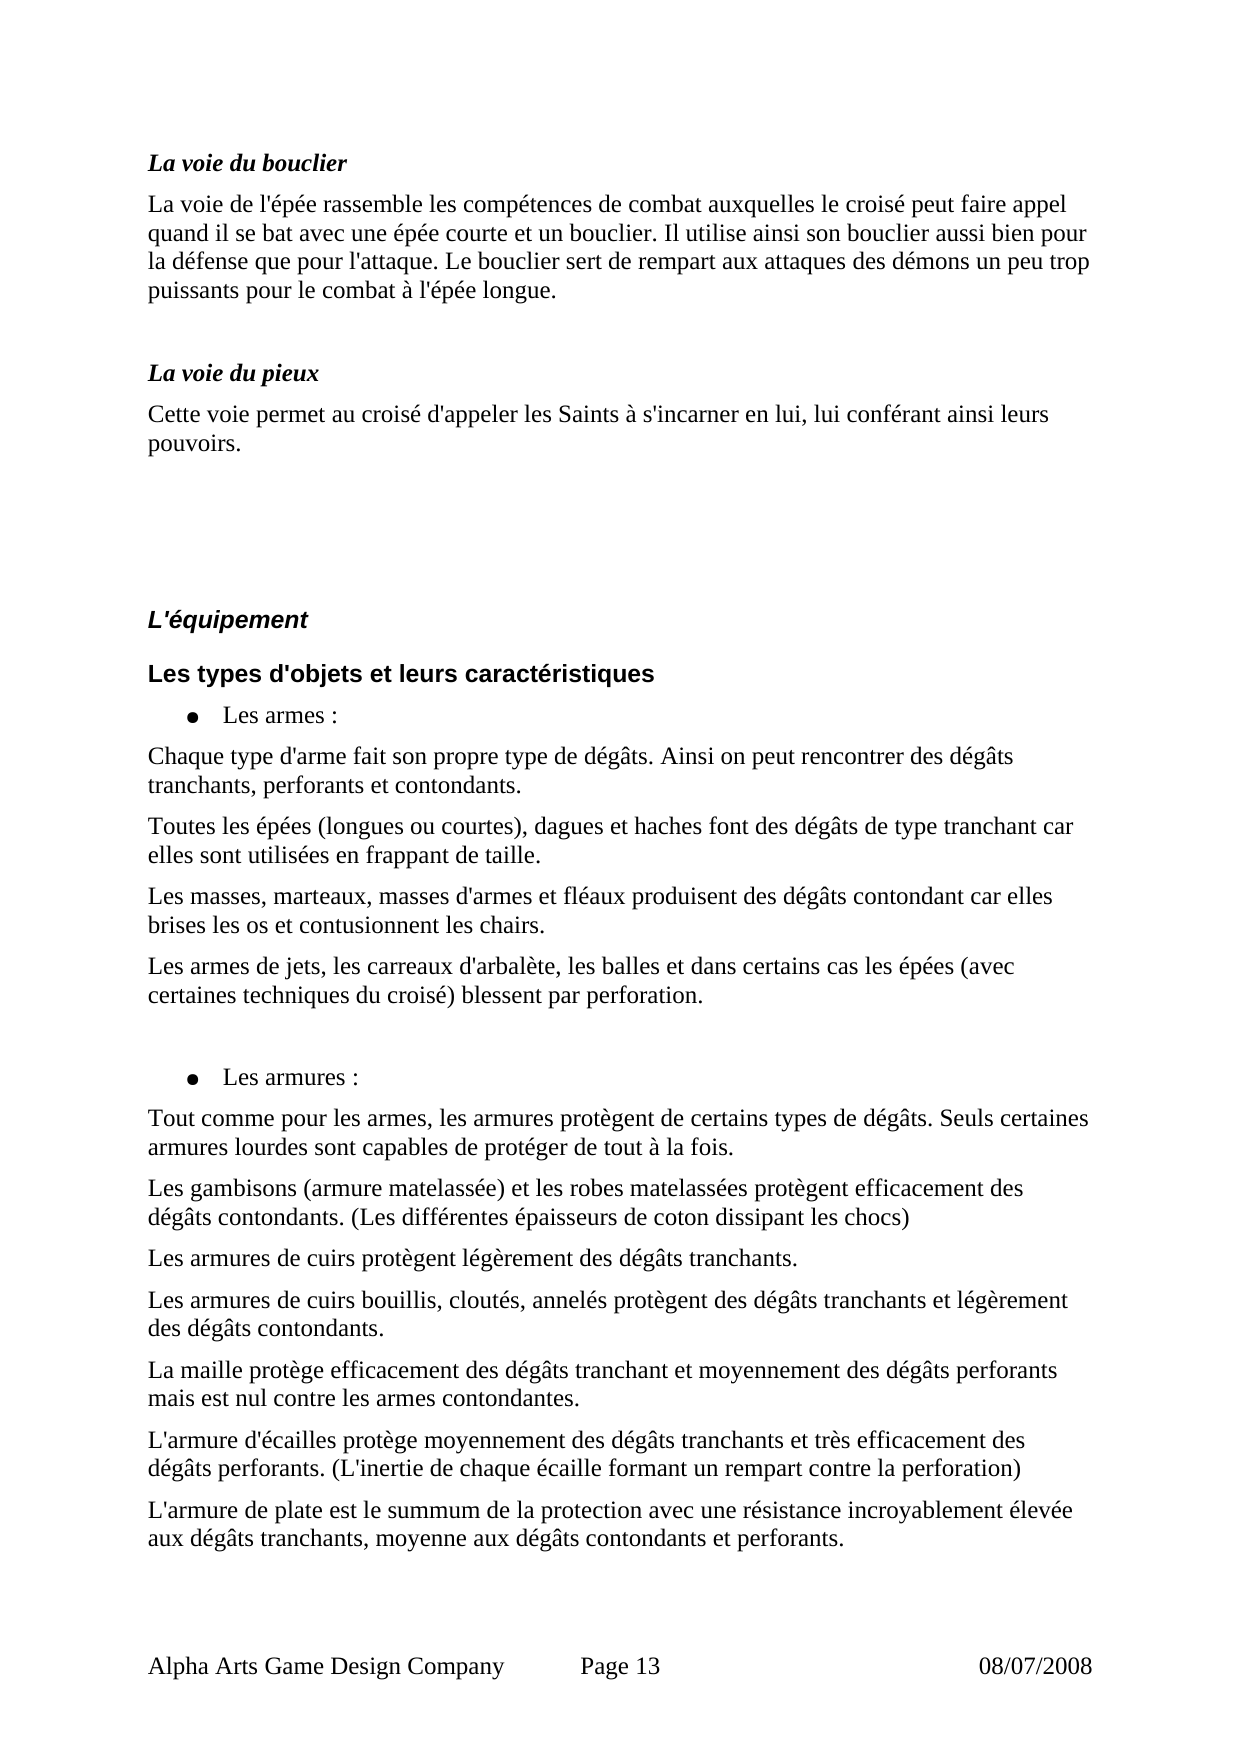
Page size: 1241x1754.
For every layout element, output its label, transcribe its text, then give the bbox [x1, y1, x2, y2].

text Les masses, marteaux, masses d'armes et fléaux produisent des dégâts contondant car elles brises les os et contusionnent les chairs. [148, 881, 1092, 938]
text Cette voie permet au croisé d'appeler les Saints à s'incarner en lui, lui conférant ainsi leurs pouvoirs. [148, 399, 1092, 456]
text La voie du pieux [148, 358, 1092, 386]
text Chaque type d'arme fait son propre type de dégâts. Ainsi on peut rencontrer des dégâts tranchants, perforants et contondants. [148, 741, 1092, 798]
text Les armures de cuirs protègent légèrement des dégâts tranchants. [148, 1243, 1092, 1272]
text L'armure d'écailles protège moyennement des dégâts tranchants et très efficacement des dégâts perforants. (L'inertie de chaque écaille formant un rempart contre la perforation) [148, 1425, 1092, 1482]
text L'armure de plate est le summum de la protection avec une résistance incroyablement élevée aux dégâts tranchants, moyenne aux dégâts contondants et perforants. [148, 1495, 1092, 1552]
text Les armures de cuirs bouillis, cloutés, annelés protègent des dégâts tranchants et légèrement des dégâts contondants. [148, 1285, 1092, 1342]
text La voie de l'épée rassemble les compétences de combat auxquelles le croisé peut faire appel quand il se bat avec une épée courte et un bouclier. Il utilise ainsi son bouclier aussi bien pour la défense que pour l'attaque. Le bouclier sert de rempart aux attaques des démons un peu trop puissants pour le combat à l'épée longue. [148, 189, 1092, 304]
text La voie du bouclier [148, 148, 1092, 176]
text Toutes les épées (longues ou courtes), dagues et haches font des dégâts de type tranchant car elles sont utilisées en frappant de taille. [148, 811, 1092, 868]
subtitle Les types d'objets et leurs caractéristiques [148, 659, 1092, 687]
text Tout comme pour les armes, les armures protègent de certains types de dégâts. Seuls certaines armures lourdes sont capables de protéger de tout à la fois. [148, 1103, 1092, 1161]
text La maille protège efficacement des dégâts tranchant et moyennement des dégâts perforants mais est nul contre les armes contondantes. [148, 1355, 1092, 1412]
text Les gambisons (armure matelassée) et les robes matelassées protègent efficacement des dégâts contondants. (Les différentes épaisseurs de coton dissipant les chocs) [148, 1173, 1092, 1231]
subtitle L'équipement [148, 605, 1092, 634]
list Les armes : [185, 700, 1092, 728]
list Les armures : [185, 1062, 1092, 1091]
text Les armes de jets, les carreaux d'arbalète, les balles et dans certains cas les épées (avec certaines techniques du croisé) blessent par perforation. [148, 951, 1092, 1008]
